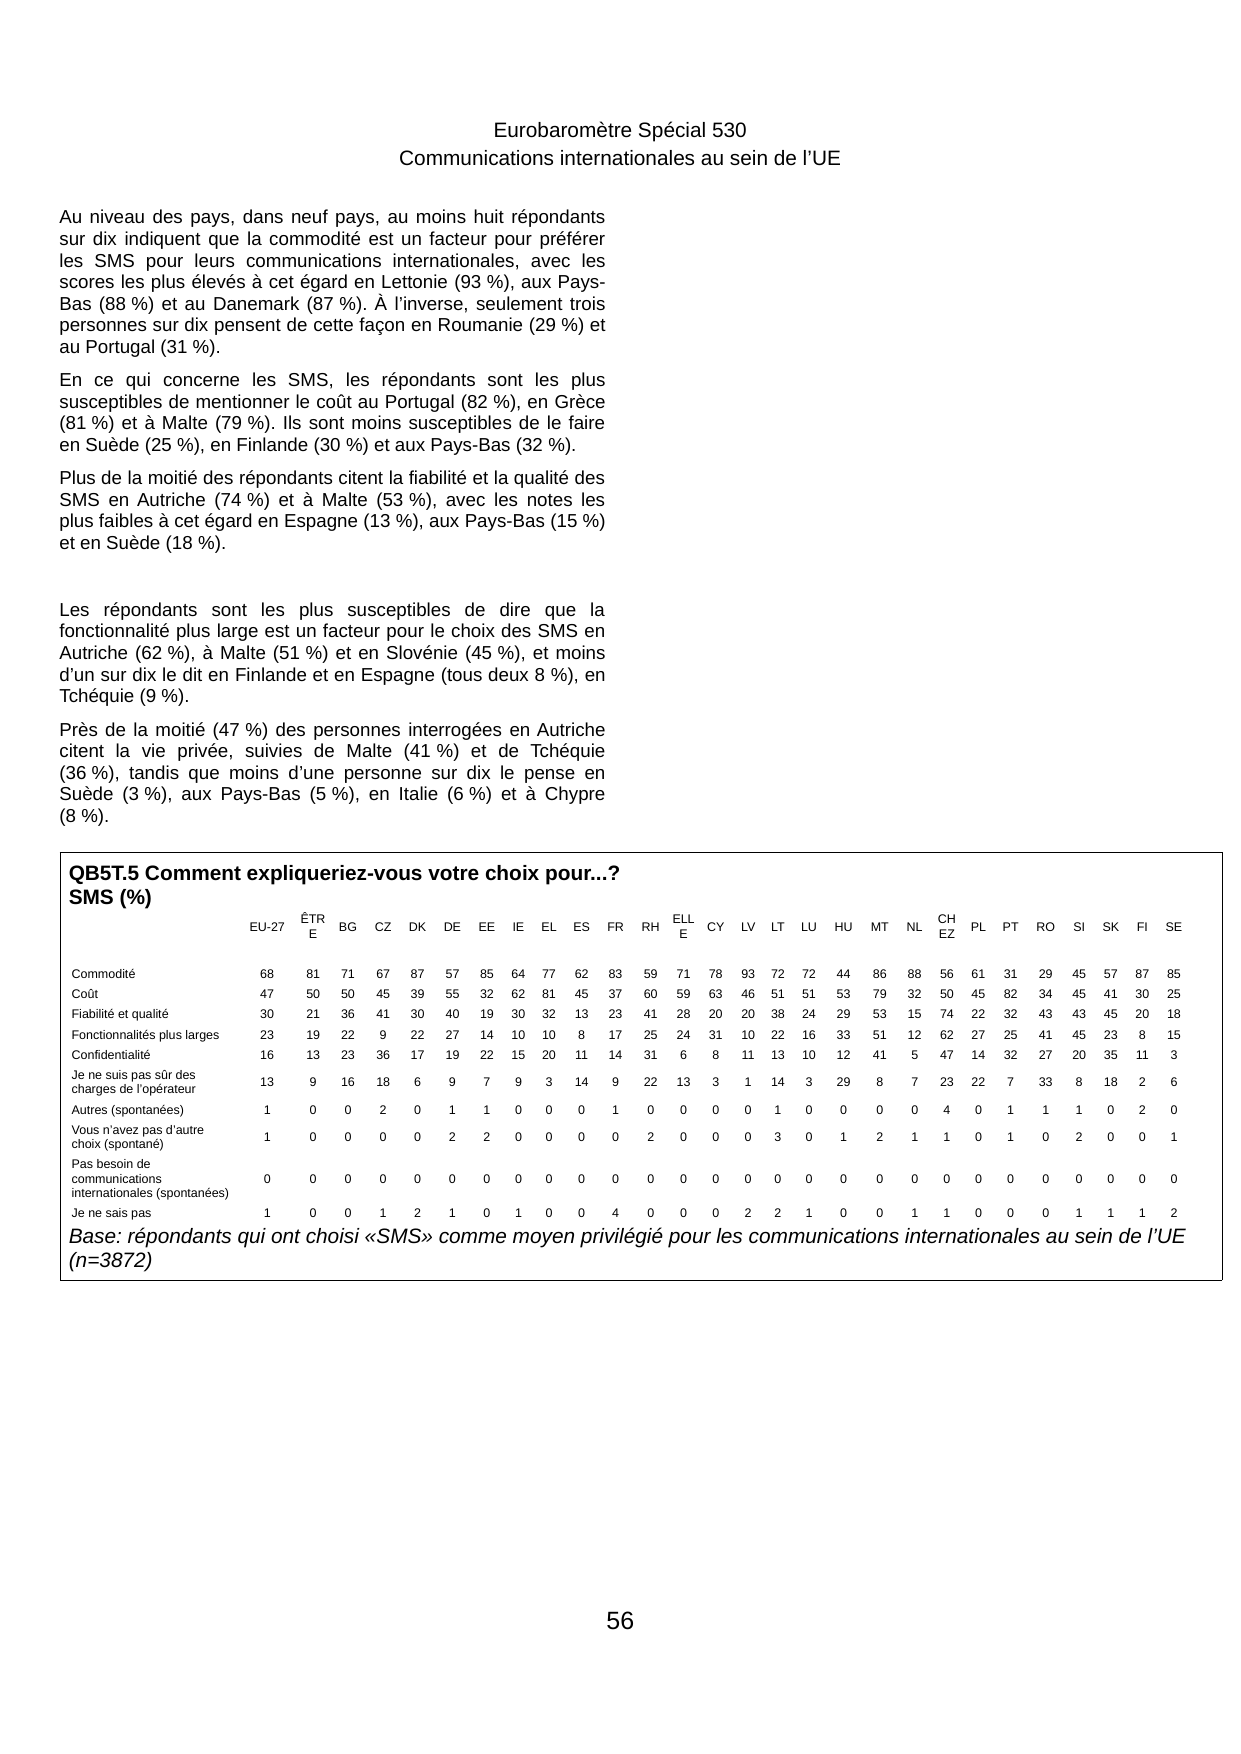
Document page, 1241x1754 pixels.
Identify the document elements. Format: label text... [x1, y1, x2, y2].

table_cell 1 [238, 1100, 296, 1120]
table_cell 17 [598, 1025, 632, 1045]
table_cell 0 [733, 1100, 763, 1120]
table_cell 1 [1064, 1100, 1094, 1120]
text Près de la moitié (47 %) des personnes interrogées en Autriche citent la vie privée, suivies de Malte (41 %) et de Tchéquie (36 %), tandis que moins d’une personne sur dix le pense en Suède (3 %), aux Pays-Bas (5 %), en Italie (6 %) et à Chypre (8 %). [59, 718, 605, 826]
table_cell [698, 944, 733, 964]
table_cell Coût [69, 984, 238, 1004]
table_cell 45 [366, 984, 400, 1004]
table_cell 41 [861, 1045, 898, 1065]
table_cell 23 [238, 1025, 296, 1045]
table_cell 45 [565, 984, 598, 1004]
table_cell 50 [931, 984, 962, 1004]
table_cell 88 [898, 964, 931, 984]
table_cell 1 [763, 1100, 792, 1120]
table_cell 20 [1128, 1004, 1157, 1024]
table_cell 27 [1027, 1045, 1064, 1065]
table_cell 0 [1094, 1154, 1127, 1203]
table_cell [1064, 944, 1094, 964]
table_cell Commodité [69, 964, 238, 984]
table_cell Confidentialité [69, 1045, 238, 1065]
table_cell [400, 944, 435, 964]
table_cell 22 [330, 1025, 366, 1045]
table_cell Autres (spontanées) [69, 1100, 238, 1120]
table_cell 67 [366, 964, 400, 984]
table_cell Je ne suis pas sûr des charges de l’opérateur [69, 1065, 238, 1099]
table_header IE [504, 909, 533, 944]
table_cell 22 [763, 1025, 792, 1045]
table_cell 1 [598, 1100, 632, 1120]
table_cell 0 [1094, 1100, 1127, 1120]
table_cell 0 [296, 1154, 330, 1203]
table_cell [793, 944, 825, 964]
table_cell [330, 944, 366, 964]
table_cell [470, 944, 503, 964]
table_header PT [994, 909, 1027, 944]
table_cell 0 [565, 1154, 598, 1203]
table_cell 13 [669, 1065, 698, 1099]
table_cell 0 [504, 1154, 533, 1203]
table_cell [1157, 944, 1191, 964]
table_cell 3 [1157, 1045, 1191, 1065]
table_cell 38 [763, 1004, 792, 1024]
table_cell 62 [565, 964, 598, 984]
table_cell [1094, 944, 1127, 964]
table_cell 2 [733, 1203, 763, 1223]
table_cell 1 [994, 1120, 1027, 1154]
table_cell 13 [565, 1004, 598, 1024]
table_cell 9 [366, 1025, 400, 1045]
table_cell 6 [669, 1045, 698, 1065]
table_cell 32 [470, 984, 503, 1004]
table_cell 0 [598, 1154, 632, 1203]
table_cell 16 [330, 1065, 366, 1099]
table_cell 2 [366, 1100, 400, 1120]
table_cell 36 [330, 1004, 366, 1024]
table_header ÊTRE [296, 909, 330, 944]
table_cell [1128, 944, 1157, 964]
table_header EL [533, 909, 564, 944]
table_cell 57 [1094, 964, 1127, 984]
table_cell 3 [763, 1120, 792, 1154]
table_cell 20 [733, 1004, 763, 1024]
table_cell 9 [435, 1065, 470, 1099]
table_cell 0 [962, 1120, 994, 1154]
table_cell [825, 944, 861, 964]
table_cell 1 [733, 1065, 763, 1099]
table_cell [931, 944, 962, 964]
table_cell 0 [565, 1120, 598, 1154]
table_cell 11 [1128, 1045, 1157, 1065]
table_cell 71 [330, 964, 366, 984]
table_header FI [1128, 909, 1157, 944]
table_cell 31 [994, 964, 1027, 984]
table_cell 23 [1094, 1025, 1127, 1045]
table_cell 2 [435, 1120, 470, 1154]
table_cell 20 [533, 1045, 564, 1065]
table_cell 40 [435, 1004, 470, 1024]
table_cell 45 [962, 984, 994, 1004]
table_cell [763, 944, 792, 964]
table_cell 0 [962, 1154, 994, 1203]
table_cell 87 [1128, 964, 1157, 984]
table_cell 0 [931, 1154, 962, 1203]
table_cell 8 [1064, 1065, 1094, 1099]
table_cell Pas besoin de communications internationales (spontanées) [69, 1154, 238, 1203]
table_cell 46 [733, 984, 763, 1004]
table_cell 0 [1064, 1154, 1094, 1203]
table_cell 0 [793, 1154, 825, 1203]
table_header RH [632, 909, 668, 944]
table_header SE [1157, 909, 1191, 944]
table_header SI [1064, 909, 1094, 944]
table_cell 62 [504, 984, 533, 1004]
table_cell [565, 944, 598, 964]
table_cell 13 [763, 1045, 792, 1065]
table_cell 0 [504, 1100, 533, 1120]
table_cell 0 [296, 1203, 330, 1223]
table_cell Fiabilité et qualité [69, 1004, 238, 1024]
table_cell 0 [533, 1203, 564, 1223]
table_cell [533, 944, 564, 964]
table_cell 2 [632, 1120, 668, 1154]
table_cell 25 [994, 1025, 1027, 1045]
table_cell 1 [898, 1120, 931, 1154]
table_cell 83 [598, 964, 632, 984]
table_header CHEZ [931, 909, 962, 944]
table_cell 81 [296, 964, 330, 984]
table_cell 78 [698, 964, 733, 984]
table_cell 0 [632, 1203, 668, 1223]
table_cell 0 [1128, 1120, 1157, 1154]
table_cell 0 [330, 1154, 366, 1203]
table_cell 45 [1064, 1025, 1094, 1045]
table_cell [296, 944, 330, 964]
text Au niveau des pays, dans neuf pays, au moins huit répondants sur dix indiquent que la commodité est un facteur pour préférer les SMS pour leurs communications internationales, avec les scores les plus élevés à cet égard en Lettonie (93 %), aux Pays-Bas (88 %) et au Danemark (87 %). À l’inverse, seulement trois personnes sur dix pensent de cette façon en Roumanie (29 %) et au Portugal (31 %). [59, 206, 605, 357]
table_cell 51 [861, 1025, 898, 1045]
table_cell 59 [669, 984, 698, 1004]
table_cell 0 [962, 1100, 994, 1120]
table_cell 0 [861, 1154, 898, 1203]
table_cell [366, 944, 400, 964]
table_cell 1 [238, 1203, 296, 1223]
table_cell 24 [793, 1004, 825, 1024]
table_cell 0 [1128, 1154, 1157, 1203]
table_cell 9 [598, 1065, 632, 1099]
table_cell 82 [994, 984, 1027, 1004]
table_cell 1 [931, 1203, 962, 1223]
table_header DK [400, 909, 435, 944]
table_cell [1027, 944, 1064, 964]
table_cell 2 [1128, 1065, 1157, 1099]
table_cell 11 [733, 1045, 763, 1065]
table_cell 1 [898, 1203, 931, 1223]
table_cell 1 [793, 1203, 825, 1223]
table_cell [669, 944, 698, 964]
table_cell 30 [1128, 984, 1157, 1004]
table_cell 21 [296, 1004, 330, 1024]
table_cell 1 [435, 1203, 470, 1223]
table_cell 43 [1027, 1004, 1064, 1024]
table_cell 72 [793, 964, 825, 984]
table_cell 17 [400, 1045, 435, 1065]
table_cell 3 [698, 1065, 733, 1099]
table_cell 0 [238, 1154, 296, 1203]
table_cell 0 [1027, 1203, 1064, 1223]
table_cell 0 [994, 1203, 1027, 1223]
table_cell 10 [504, 1025, 533, 1045]
table_cell 45 [1064, 964, 1094, 984]
table_cell 0 [435, 1154, 470, 1203]
table_cell 14 [565, 1065, 598, 1099]
table_cell 0 [1094, 1120, 1127, 1154]
table_cell [69, 944, 238, 964]
table_cell 2 [470, 1120, 503, 1154]
table_cell [994, 944, 1027, 964]
table_cell 59 [632, 964, 668, 984]
table_cell 14 [763, 1065, 792, 1099]
table_cell 0 [1157, 1154, 1191, 1203]
table_cell 0 [632, 1154, 668, 1203]
table_cell 0 [470, 1203, 503, 1223]
table_cell 1 [1157, 1120, 1191, 1154]
table_cell 0 [330, 1100, 366, 1120]
table_cell 1 [931, 1120, 962, 1154]
table_header PL [962, 909, 994, 944]
table_cell 0 [400, 1100, 435, 1120]
table_cell 15 [504, 1045, 533, 1065]
table_cell 10 [733, 1025, 763, 1045]
table_cell 0 [1027, 1120, 1064, 1154]
table_cell 19 [296, 1025, 330, 1045]
table_cell 0 [533, 1154, 564, 1203]
table_cell 0 [400, 1120, 435, 1154]
table_cell 2 [1128, 1100, 1157, 1120]
table_header [69, 909, 238, 944]
table_cell 0 [669, 1203, 698, 1223]
table_cell 39 [400, 984, 435, 1004]
table_cell 41 [1094, 984, 1127, 1004]
table_cell 51 [793, 984, 825, 1004]
table_cell 18 [1094, 1065, 1127, 1099]
table_cell 86 [861, 964, 898, 984]
table_cell 13 [296, 1045, 330, 1065]
table_cell 7 [994, 1065, 1027, 1099]
table_cell Fonctionnalités plus larges [69, 1025, 238, 1045]
table_cell 14 [470, 1025, 503, 1045]
table_cell 20 [698, 1004, 733, 1024]
text En ce qui concerne les SMS, les répondants sont les plus susceptibles de mentionner le coût au Portugal (82 %), en Grèce (81 %) et à Malte (79 %). Ils sont moins susceptibles de le faire en Suède (25 %), en Finlande (30 %) et aux Pays-Bas (32 %). [59, 369, 605, 455]
table_cell 1 [994, 1100, 1027, 1120]
table_cell 28 [669, 1004, 698, 1024]
table_cell 51 [763, 984, 792, 1004]
table_cell 33 [1027, 1065, 1064, 1099]
table_cell 1 [504, 1203, 533, 1223]
table_cell 30 [400, 1004, 435, 1024]
table_header NL [898, 909, 931, 944]
table_cell 1 [1027, 1100, 1064, 1120]
table_cell 13 [238, 1065, 296, 1099]
table_cell 10 [533, 1025, 564, 1045]
table_cell 0 [793, 1100, 825, 1120]
table_cell 33 [825, 1025, 861, 1045]
table_header LV [733, 909, 763, 944]
table_cell 41 [632, 1004, 668, 1024]
table_cell 1 [470, 1100, 503, 1120]
table_cell [962, 944, 994, 964]
table_cell 0 [565, 1100, 598, 1120]
table_header SK [1094, 909, 1127, 944]
table_cell 2 [763, 1203, 792, 1223]
table_cell 27 [435, 1025, 470, 1045]
table_cell 47 [931, 1045, 962, 1065]
table_cell 9 [296, 1065, 330, 1099]
table_header LU [793, 909, 825, 944]
table_cell [598, 944, 632, 964]
table_header BG [330, 909, 366, 944]
table_cell 45 [1064, 984, 1094, 1004]
table_cell 0 [669, 1100, 698, 1120]
table_cell 0 [330, 1203, 366, 1223]
table_cell 1 [1064, 1203, 1094, 1223]
table_cell 0 [825, 1203, 861, 1223]
table_cell Vous n’avez pas d’autre choix (spontané) [69, 1120, 238, 1154]
table_header ES [565, 909, 598, 944]
table_cell 22 [470, 1045, 503, 1065]
table_cell 0 [861, 1100, 898, 1120]
table_cell 27 [962, 1025, 994, 1045]
table_cell 1 [238, 1120, 296, 1154]
table_header HU [825, 909, 861, 944]
table_cell 44 [825, 964, 861, 984]
table_cell 10 [793, 1045, 825, 1065]
table_cell 8 [861, 1065, 898, 1099]
table_cell 22 [962, 1065, 994, 1099]
table_cell 61 [962, 964, 994, 984]
table_cell [435, 944, 470, 964]
table_cell 19 [470, 1004, 503, 1024]
table_cell 0 [533, 1120, 564, 1154]
table_cell 4 [931, 1100, 962, 1120]
table_cell 71 [669, 964, 698, 984]
table_cell 87 [400, 964, 435, 984]
table_cell 0 [400, 1154, 435, 1203]
table_cell [861, 944, 898, 964]
table_cell 64 [504, 964, 533, 984]
table_cell 35 [1094, 1045, 1127, 1065]
table_cell 18 [1157, 1004, 1191, 1024]
table_cell 41 [366, 1004, 400, 1024]
table_cell 22 [400, 1025, 435, 1045]
table_cell 0 [504, 1120, 533, 1154]
table_header CZ [366, 909, 400, 944]
table_cell 1 [435, 1100, 470, 1120]
table_cell [504, 944, 533, 964]
table_cell 72 [763, 964, 792, 984]
table_cell 50 [296, 984, 330, 1004]
table_cell 57 [435, 964, 470, 984]
table_cell 74 [931, 1004, 962, 1024]
table_cell 0 [825, 1154, 861, 1203]
table_cell 15 [898, 1004, 931, 1024]
table_cell 62 [931, 1025, 962, 1045]
table_cell 20 [1064, 1045, 1094, 1065]
table_cell 34 [1027, 984, 1064, 1004]
table_cell 23 [931, 1065, 962, 1099]
table_cell 8 [1128, 1025, 1157, 1045]
table_header FR [598, 909, 632, 944]
table_cell 12 [898, 1025, 931, 1045]
table_cell 25 [632, 1025, 668, 1045]
table_header LT [763, 909, 792, 944]
table_cell 4 [598, 1203, 632, 1223]
table_cell 0 [1157, 1100, 1191, 1120]
table_header CY [698, 909, 733, 944]
table_cell 32 [994, 1004, 1027, 1024]
table_header DE [435, 909, 470, 944]
table_cell 41 [1027, 1025, 1064, 1045]
table_header ELLE [669, 909, 698, 944]
table_cell 23 [598, 1004, 632, 1024]
table_cell 11 [565, 1045, 598, 1065]
table_cell 29 [825, 1004, 861, 1024]
table_cell 93 [733, 964, 763, 984]
table_cell 0 [733, 1154, 763, 1203]
table_cell 25 [1157, 984, 1191, 1004]
table_cell 43 [1064, 1004, 1094, 1024]
table_cell 7 [470, 1065, 503, 1099]
table_cell 63 [698, 984, 733, 1004]
table_cell 16 [793, 1025, 825, 1045]
table_cell 12 [825, 1045, 861, 1065]
table_cell 22 [632, 1065, 668, 1099]
table_cell 0 [366, 1120, 400, 1154]
table_header RO [1027, 909, 1064, 944]
table_cell 2 [1064, 1120, 1094, 1154]
table_cell Je ne sais pas [69, 1203, 238, 1223]
text Les répondants sont les plus susceptibles de dire que la fonctionnalité plus large est un facteur pour le choix des SMS en Autriche (62 %), à Malte (51 %) et en Slovénie (45 %), et moins d’un sur dix le dit en Finlande et en Espagne (tous deux 8 %), en Tchéquie (9 %). [59, 599, 605, 707]
table_cell 0 [793, 1120, 825, 1154]
table_cell 9 [504, 1065, 533, 1099]
table_cell 0 [698, 1100, 733, 1120]
table_cell 6 [1157, 1065, 1191, 1099]
table_cell 0 [825, 1100, 861, 1120]
table_cell 56 [931, 964, 962, 984]
table_cell 0 [632, 1100, 668, 1120]
table_cell 16 [238, 1045, 296, 1065]
table_cell 0 [533, 1100, 564, 1120]
table_cell 24 [669, 1025, 698, 1045]
table_cell 22 [962, 1004, 994, 1024]
table_cell 0 [470, 1154, 503, 1203]
table_cell 79 [861, 984, 898, 1004]
table_cell 29 [825, 1065, 861, 1099]
text Base: répondants qui ont choisi «SMS» comme moyen privilégié pour les communications internationales au sein de l’UE (n=3872) [68, 1223, 1213, 1271]
table_cell 0 [698, 1154, 733, 1203]
table_cell 0 [598, 1120, 632, 1154]
table_cell 7 [898, 1065, 931, 1099]
table_cell 0 [296, 1120, 330, 1154]
table_cell 2 [1157, 1203, 1191, 1223]
table_cell 14 [598, 1045, 632, 1065]
table_cell 68 [238, 964, 296, 984]
table_cell 3 [533, 1065, 564, 1099]
table_cell 31 [698, 1025, 733, 1045]
table_cell 32 [994, 1045, 1027, 1065]
table_cell 0 [296, 1100, 330, 1120]
table_cell 0 [994, 1154, 1027, 1203]
table_cell 0 [898, 1100, 931, 1120]
table_cell 1 [1128, 1203, 1157, 1223]
table_cell 18 [366, 1065, 400, 1099]
table_cell 53 [825, 984, 861, 1004]
table_cell 0 [898, 1154, 931, 1203]
table_cell 5 [898, 1045, 931, 1065]
table_cell 0 [698, 1203, 733, 1223]
table_cell 0 [1027, 1154, 1064, 1203]
table_cell 0 [698, 1120, 733, 1154]
table_cell 55 [435, 984, 470, 1004]
table_cell 30 [238, 1004, 296, 1024]
table_cell [632, 944, 668, 964]
table_cell 47 [238, 984, 296, 1004]
table_cell [733, 944, 763, 964]
table_cell 0 [330, 1120, 366, 1154]
table_cell 1 [825, 1120, 861, 1154]
table_cell 29 [1027, 964, 1064, 984]
table_cell 45 [1094, 1004, 1127, 1024]
table_cell 77 [533, 964, 564, 984]
table_cell 0 [733, 1120, 763, 1154]
table_cell 6 [400, 1065, 435, 1099]
table_cell 32 [898, 984, 931, 1004]
table_cell 2 [861, 1120, 898, 1154]
table_cell 0 [861, 1203, 898, 1223]
table_cell 3 [793, 1065, 825, 1099]
table_cell 53 [861, 1004, 898, 1024]
table_cell 8 [565, 1025, 598, 1045]
table_cell 0 [669, 1120, 698, 1154]
table_cell 81 [533, 984, 564, 1004]
table_cell 14 [962, 1045, 994, 1065]
table_cell 2 [400, 1203, 435, 1223]
table_cell 0 [962, 1203, 994, 1223]
table_cell 0 [366, 1154, 400, 1203]
table_cell 1 [366, 1203, 400, 1223]
table_cell 37 [598, 984, 632, 1004]
table_cell 23 [330, 1045, 366, 1065]
table_cell 8 [698, 1045, 733, 1065]
table_cell 60 [632, 984, 668, 1004]
table_cell 19 [435, 1045, 470, 1065]
table_header MT [861, 909, 898, 944]
table_cell 0 [763, 1154, 792, 1203]
table_cell 0 [565, 1203, 598, 1223]
table_cell 85 [470, 964, 503, 984]
table_cell 85 [1157, 964, 1191, 984]
text QB5T.5 Comment expliqueriez-vous votre choix pour...? [68, 861, 1213, 885]
table_cell 15 [1157, 1025, 1191, 1045]
text SMS (%) [68, 885, 1213, 909]
text Plus de la moitié des répondants citent la fiabilité et la qualité des SMS en Autriche (74 %) et à Malte (53 %), avec les notes les plus faibles à cet égard en Espagne (13 %), aux Pays-Bas (15 %) et en Suède (18 %). [59, 467, 605, 553]
table_cell [898, 944, 931, 964]
table_cell 1 [1094, 1203, 1127, 1223]
table_cell 50 [330, 984, 366, 1004]
table_cell 31 [632, 1045, 668, 1065]
table_cell 32 [533, 1004, 564, 1024]
table_header EE [470, 909, 503, 944]
table_cell 0 [669, 1154, 698, 1203]
table_header EU-27 [238, 909, 296, 944]
table_cell [238, 944, 296, 964]
table_cell 30 [504, 1004, 533, 1024]
table_cell 36 [366, 1045, 400, 1065]
